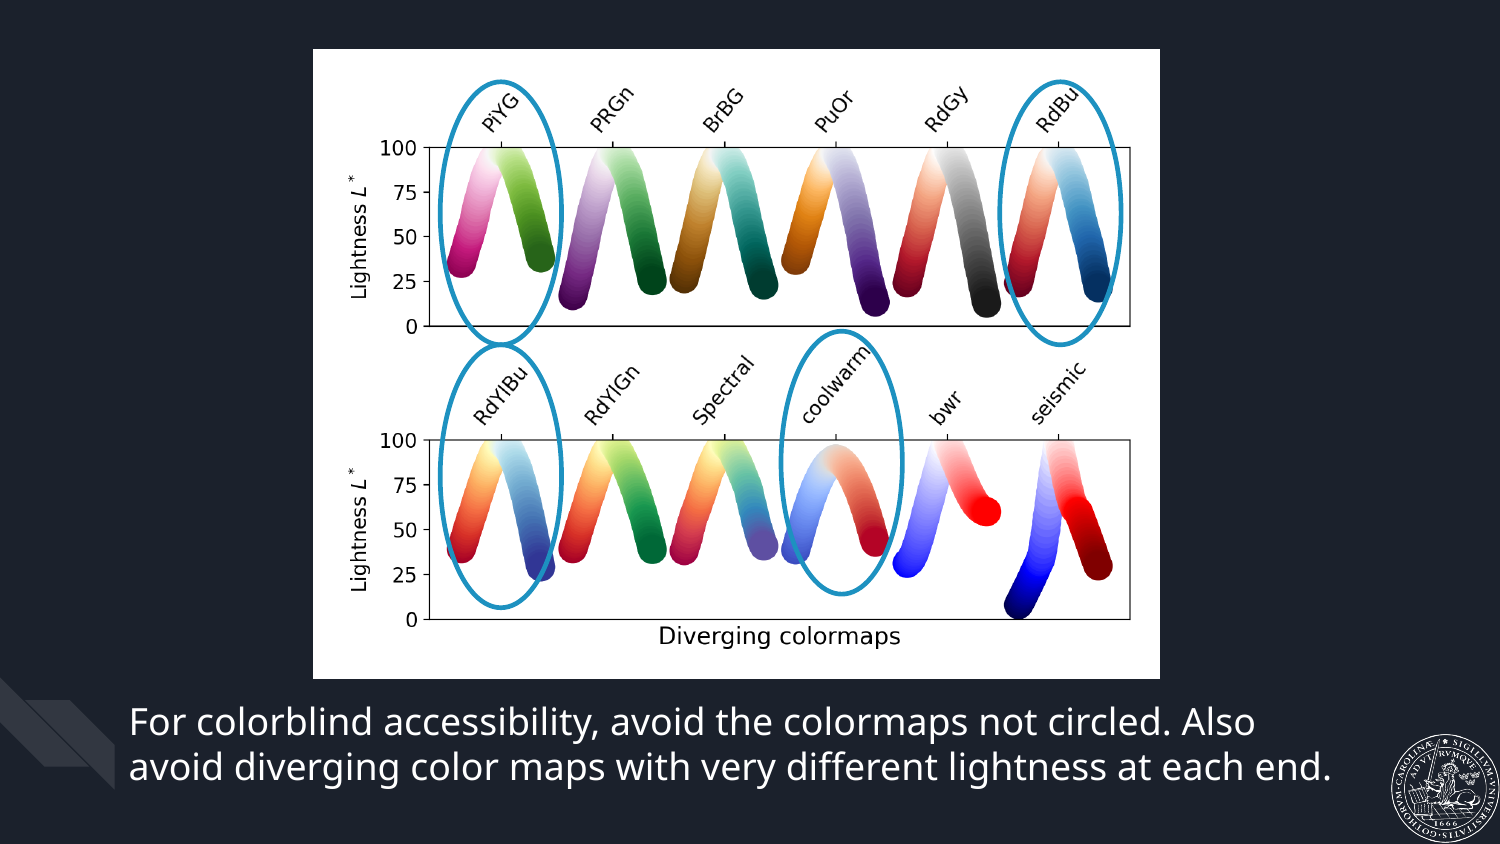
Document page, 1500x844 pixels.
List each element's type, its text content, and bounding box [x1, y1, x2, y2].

picture [313, 49, 1160, 679]
list For colorblind accessibility, avoid the colormaps not circled. Also avoid diverging color maps with very different lightness at each end. [113, 672, 1360, 814]
picture [1382, 724, 1500, 844]
